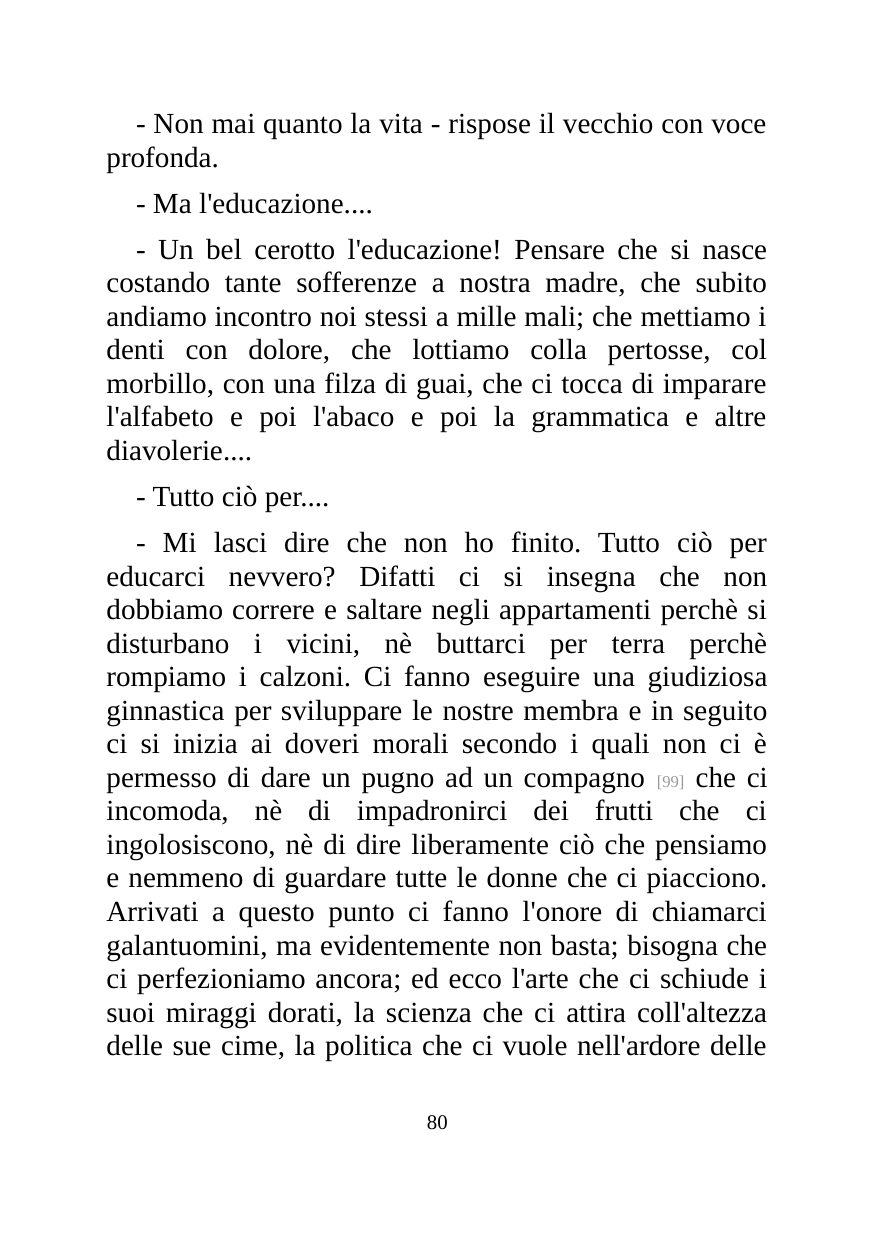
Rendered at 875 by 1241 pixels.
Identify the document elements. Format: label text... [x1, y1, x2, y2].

text - Tutto ciò per.... [106, 479, 768, 513]
text - Ma l'educazione.... [106, 186, 768, 219]
text - Mi lasci dire che non ho finito. Tutto ciò per educarci nevvero? Difatti ci si insegna che non dobbiamo correre e saltare negli appartamenti perchè si disturbano i vicini, nè buttarci per terra perchè rompiamo i calzoni. Ci fanno eseguire una giudiziosa ginnastica per sviluppare le nostre membra e in seguito ci si inizia ai doveri morali secondo i quali non ci è permesso di dare un pugno ad un compagno [99] che ci incomoda, nè di impadronirci dei frutti che ci ingolosiscono, nè di dire liberamente ciò che pensiamo e nemmeno di guardare tutte le donne che ci piacciono. Arrivati a questo punto ci fanno l'onore di chiamarci galantuomini, ma evidentemente non basta; bisogna che ci perfezioniamo ancora; ed ecco l'arte che ci schiude i suoi miraggi dorati, la scienza che ci attira coll'altezza delle sue cime, la politica che ci vuole nell'ardore delle [106, 525, 768, 1062]
text - Non mai quanto la vita - rispose il vecchio con voce profonda. [106, 106, 768, 173]
text - Un bel cerotto l'educazione! Pensare che si nasce costando tante sofferenze a nostra madre, che subito andiamo incontro noi stessi a mille mali; che mettiamo i denti con dolore, che lottiamo colla pertosse, col morbillo, con una filza di guai, che ci tocca di imparare l'alfabeto e poi l'abaco e poi la grammatica e altre diavolerie.... [106, 232, 768, 467]
